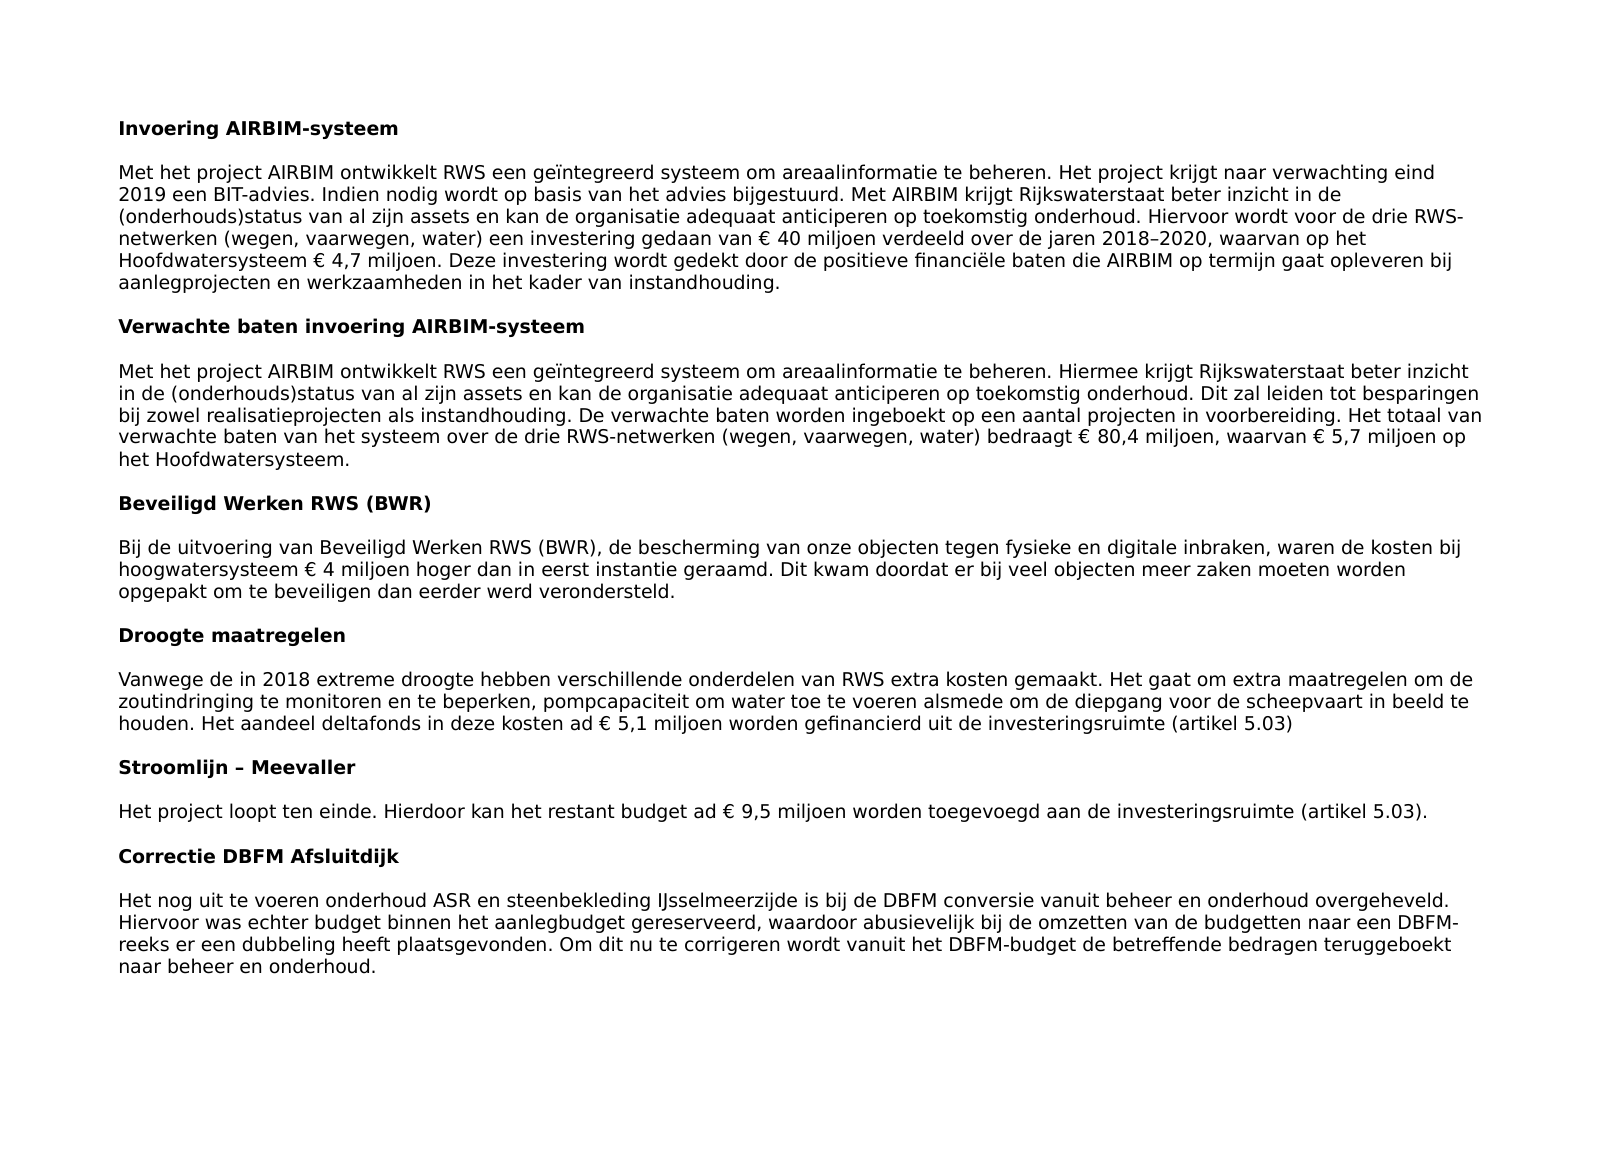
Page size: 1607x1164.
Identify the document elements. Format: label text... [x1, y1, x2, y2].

text Met het project AIRBIM ontwikkelt RWS een geïntegreerd systeem om areaalinformatie te beheren. Het project krijgt naar verwachting eind 2019 een BIT-advies. Indien nodig wordt op basis van het advies bijgestuurd. Met AIRBIM krijgt Rijkswaterstaat beter inzicht in de (onderhouds)status van al zijn assets en kan de organisatie adequaat anticiperen op toekomstig onderhoud. Hiervoor wordt voor de drie RWS-netwerken (wegen, vaarwegen, water) een investering gedaan van € 40 miljoen verdeeld over de jaren 2018–2020, waarvan op het Hoofdwatersysteem € 4,7 miljoen. Deze investering wordt gedekt door de positieve financiële baten die AIRBIM op termijn gaat opleveren bij aanlegprojecten en werkzaamheden in het kader van instandhouding. [118, 162, 1488, 294]
text Vanwege de in 2018 extreme droogte hebben verschillende onderdelen van RWS extra kosten gemaakt. Het gaat om extra maatregelen om de zoutindringing te monitoren en te beperken, pompcapaciteit om water toe te voeren alsmede om de diepgang voor de scheepvaart in beeld te houden. Het aandeel deltafonds in deze kosten ad € 5,1 miljoen worden gefinancierd uit de investeringsruimte (artikel 5.03) [118, 669, 1488, 735]
text Het project loopt ten einde. Hierdoor kan het restant budget ad € 9,5 miljoen worden toegevoegd aan de investeringsruimte (artikel 5.03). [118, 801, 1488, 823]
subtitle Droogte maatregelen [118, 625, 1488, 647]
text Met het project AIRBIM ontwikkelt RWS een geïntegreerd systeem om areaalinformatie te beheren. Hiermee krijgt Rijkswaterstaat beter inzicht in de (onderhouds)status van al zijn assets en kan de organisatie adequaat anticiperen op toekomstig onderhoud. Dit zal leiden tot besparingen bij zowel realisatieprojecten als instandhouding. De verwachte baten worden ingeboekt op een aantal projecten in voorbereiding. Het totaal van verwachte baten van het systeem over de drie RWS-netwerken (wegen, vaarwegen, water) bedraagt € 80,4 miljoen, waarvan € 5,7 miljoen op het Hoofdwatersysteem. [118, 361, 1488, 470]
subtitle Correctie DBFM Afsluitdijk [118, 846, 1488, 867]
text Bij de uitvoering van Beveiligd Werken RWS (BWR), de bescherming van onze objecten tegen fysieke en digitale inbraken, waren de kosten bij hoogwatersysteem € 4 miljoen hoger dan in eerst instantie geraamd. Dit kwam doordat er bij veel objecten meer zaken moeten worden opgepakt om te beveiligen dan eerder werd verondersteld. [118, 537, 1488, 603]
subtitle Verwachte baten invoering AIRBIM-systeem [118, 316, 1488, 338]
text Het nog uit te voeren onderhoud ASR en steenbekleding IJsselmeerzijde is bij de DBFM conversie vanuit beheer en onderhoud overgeheveld. Hiervoor was echter budget binnen het aanlegbudget gereserveerd, waardoor abusievelijk bij de omzetten van de budgetten naar een DBFM-reeks er een dubbeling heeft plaatsgevonden. Om dit nu te corrigeren wordt vanuit het DBFM-budget de betreffende bedragen teruggeboekt naar beheer en onderhoud. [118, 890, 1488, 978]
subtitle Beveiligd Werken RWS (BWR) [118, 493, 1488, 514]
subtitle Invoering AIRBIM-systeem [118, 118, 1488, 140]
subtitle Stroomlijn – Meevaller [118, 757, 1488, 779]
